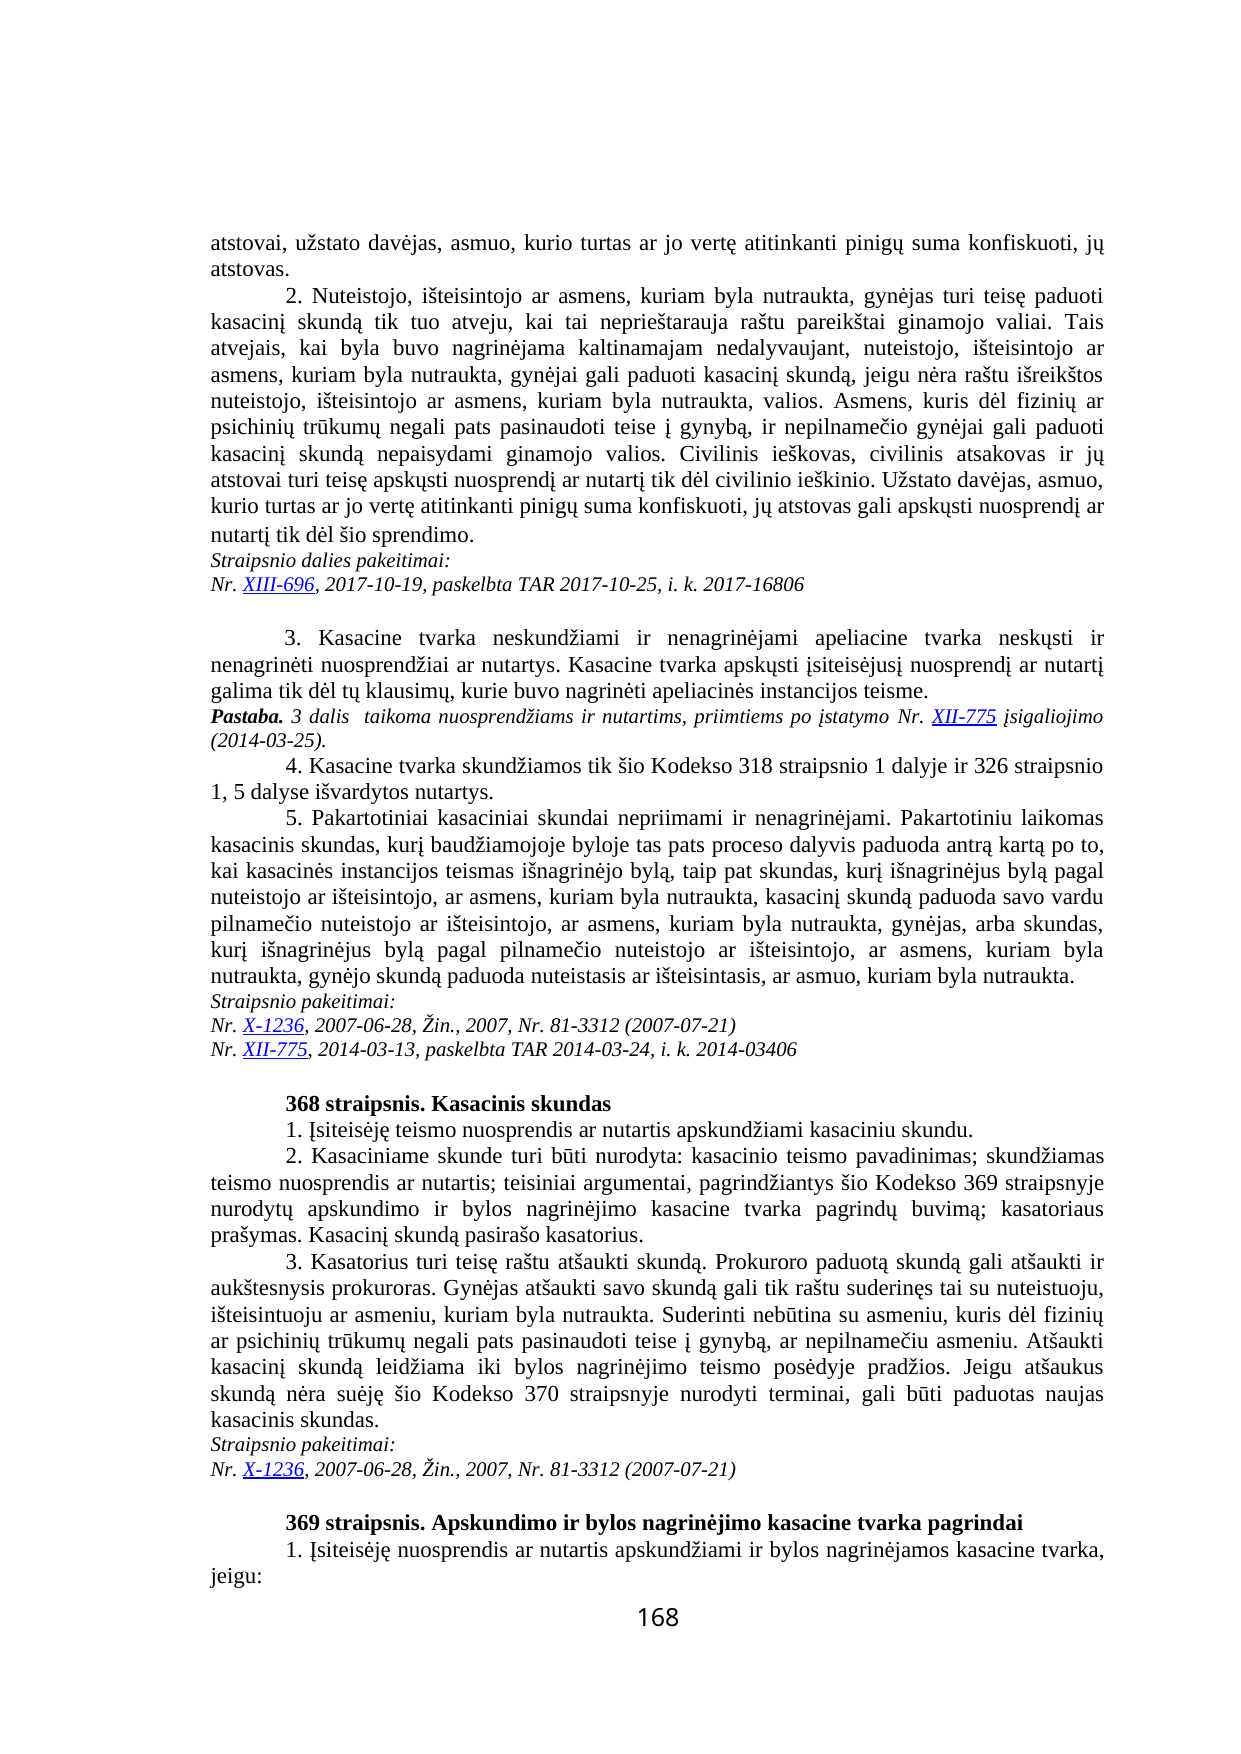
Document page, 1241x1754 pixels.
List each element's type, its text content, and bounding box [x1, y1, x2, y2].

text 368 straipsnis. Kasacinis skundas [210, 1090, 1105, 1116]
text Pastaba. 3 dalis taikoma nuosprendžiams ir nutartims, priimtiems po įstatymo Nr. XII-775 įsigaliojimo (2014-03-25). [210, 703, 1105, 752]
text 2. Kasaciniame skunde turi būti nurodyta: kasacinio teismo pavadinimas; skundžiamas teismo nuosprendis ar nutartis; teisiniai argumentai, pagrindžiantys šio Kodekso 369 straipsnyje nurodytų apskundimo ir bylos nagrinėjimo kasacine tvarka pagrindų buvimą; kasatoriaus prašymas. Kasacinį skundą pasirašo kasatorius. [210, 1142, 1105, 1248]
text 369 straipsnis. Apskundimo ir bylos nagrinėjimo kasacine tvarka pagrindai [210, 1509, 1105, 1536]
text 2. Nuteistojo, išteisintojo ar asmens, kuriam byla nutraukta, gynėjas turi teisę paduoti kasacinį skundą tik tuo atveju, kai tai neprieštarauja raštu pareikštai ginamojo valiai. Tais atvejais, kai byla buvo nagrinėjama kaltinamajam nedalyvaujant, nuteistojo, išteisintojo ar asmens, kuriam byla nutraukta, gynėjai gali paduoti kasacinį skundą, jeigu nėra raštu išreikštos nuteistojo, išteisintojo ar asmens, kuriam byla nutraukta, valios. Asmens, kuris dėl fizinių ar psichinių trūkumų negali pats pasinaudoti teise į gynybą, ir nepilnamečio gynėjai gali paduoti kasacinį skundą nepaisydami ginamojo valios. Civilinis ieškovas, civilinis atsakovas ir jų atstovai turi teisę apskųsti nuosprendį ar nutartį tik dėl civilinio ieškinio. Užstato davėjas, asmuo, kurio turtas ar jo vertę atitinkanti pinigų suma konfiskuoti, jų atstovas gali apskųsti nuosprendį ar nutartį tik dėl šio sprendimo. [210, 282, 1105, 548]
text Nr. X-1236, 2007-06-28, Žin., 2007, Nr. 81-3312 (2007-07-21) [210, 1013, 1105, 1037]
text 1. Įsiteisėję teismo nuosprendis ar nutartis apskundžiami kasaciniu skundu. [210, 1116, 1105, 1142]
text Nr. X-1236, 2007-06-28, Žin., 2007, Nr. 81-3312 (2007-07-21) [210, 1456, 1105, 1481]
text 5. Pakartotiniai kasaciniai skundai nepriimami ir nenagrinėjami. Pakartotiniu laikomas kasacinis skundas, kurį baudžiamojoje byloje tas pats proceso dalyvis paduoda antrą kartą po to, kai kasacinės instancijos teismas išnagrinėjo bylą, taip pat skundas, kurį išnagrinėjus bylą pagal nuteistojo ar išteisintojo, ar asmens, kuriam byla nutraukta, kasacinį skundą paduoda savo vardu pilnamečio nuteistojo ar išteisintojo, ar asmens, kuriam byla nutraukta, gynėjas, arba skundas, kurį išnagrinėjus bylą pagal pilnamečio nuteistojo ar išteisintojo, ar asmens, kuriam byla nutraukta, gynėjo skundą paduoda nuteistasis ar išteisintasis, ar asmuo, kuriam byla nutraukta. [210, 804, 1105, 989]
text atstovai, užstato davėjas, asmuo, kurio turtas ar jo vertę atitinkanti pinigų suma konfiskuoti, jų atstovas. [210, 229, 1105, 282]
text Straipsnio pakeitimai: [210, 1432, 1105, 1456]
text Straipsnio dalies pakeitimai: [210, 548, 1105, 572]
text Nr. XII-775, 2014-03-13, paskelbta TAR 2014-03-24, i. k. 2014-03406 [210, 1037, 1105, 1061]
text 1. Įsiteisėję nuosprendis ar nutartis apskundžiami ir bylos nagrinėjamos kasacine tvarka, jeigu: [210, 1536, 1105, 1588]
text 4. Kasacine tvarka skundžiamos tik šio Kodekso 318 straipsnio 1 dalyje ir 326 straipsnio 1, 5 dalyse išvardytos nutartys. [210, 752, 1105, 804]
text 3. Kasacine tvarka neskundžiami ir nenagrinėjami apeliacine tvarka neskųsti ir nenagrinėti nuosprendžiai ar nutartys. Kasacine tvarka apskųsti įsiteisėjusį nuosprendį ar nutartį galima tik dėl tų klausimų, kurie buvo nagrinėti apeliacinės instancijos teisme. [210, 624, 1105, 703]
text 3. Kasatorius turi teisę raštu atšaukti skundą. Prokuroro paduotą skundą gali atšaukti ir aukštesnysis prokuroras. Gynėjas atšaukti savo skundą gali tik raštu suderinęs tai su nuteistuoju, išteisintuoju ar asmeniu, kuriam byla nutraukta. Suderinti nebūtina su asmeniu, kuris dėl fizinių ar psichinių trūkumų negali pats pasinaudoti teise į gynybą, ar nepilnamečiu asmeniu. Atšaukti kasacinį skundą leidžiama iki bylos nagrinėjimo teismo posėdyje pradžios. Jeigu atšaukus skundą nėra suėję šio Kodekso 370 straipsnyje nurodyti terminai, gali būti paduotas naujas kasacinis skundas. [210, 1248, 1105, 1432]
text Straipsnio pakeitimai: [210, 989, 1105, 1013]
text Nr. XIII-696, 2017-10-19, paskelbta TAR 2017-10-25, i. k. 2017-16806 [210, 572, 1105, 596]
